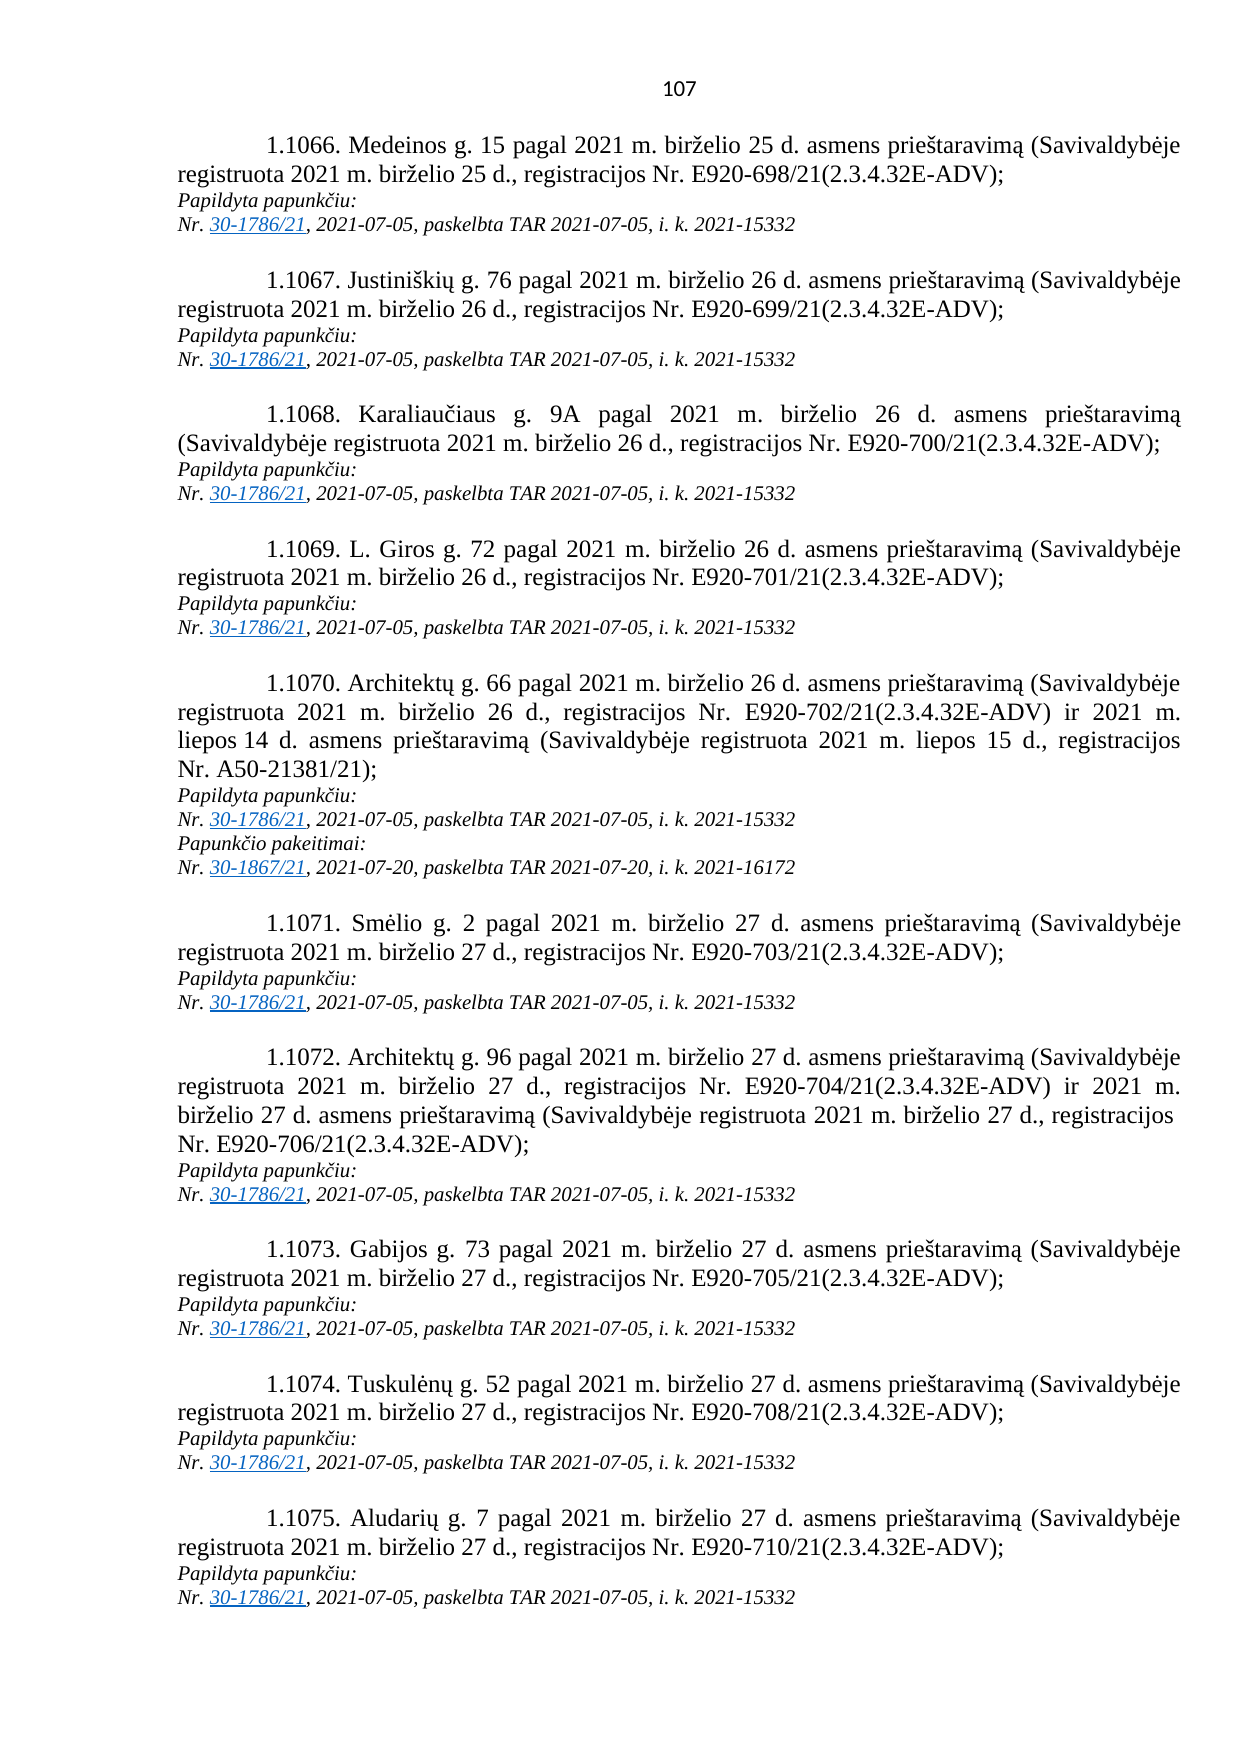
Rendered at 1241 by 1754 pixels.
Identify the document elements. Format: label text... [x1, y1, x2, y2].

text Nr. 30-1786/21, 2021-07-05, paskelbta TAR 2021-07-05, i. k. 2021-15332 [177, 347, 1181, 371]
text 1.1071. Smėlio g. 2 pagal 2021 m. birželio 27 d. asmens prieštaravimą (Savivaldybėje registruota 2021 m. birželio 27 d., registracijos Nr. E920-703/21(2.3.4.32E-ADV); [177, 908, 1181, 966]
text Papildyta papunkčiu: [177, 591, 1181, 615]
text Nr. 30-1786/21, 2021-07-05, paskelbta TAR 2021-07-05, i. k. 2021-15332 [177, 990, 1181, 1014]
text 1.1066. Medeinos g. 15 pagal 2021 m. birželio 25 d. asmens prieštaravimą (Savivaldybėje registruota 2021 m. birželio 25 d., registracijos Nr. E920-698/21(2.3.4.32E-ADV); [177, 131, 1181, 188]
text Papildyta papunkčiu: [177, 783, 1181, 807]
text 1.1072. Architektų g. 96 pagal 2021 m. birželio 27 d. asmens prieštaravimą (Savivaldybėje registruota 2021 m. birželio 27 d., registracijos Nr. E920-704/21(2.3.4.32E-ADV) ir 2021 m. birželio 27 d. asmens prieštaravimą (Savivaldybėje registruota 2021 m. birželio 27 d., registracijos Nr. E920-706/21(2.3.4.32E-ADV); [177, 1042, 1181, 1157]
text Nr. 30-1786/21, 2021-07-05, paskelbta TAR 2021-07-05, i. k. 2021-15332 [177, 1450, 1181, 1474]
text 1.1069. L. Giros g. 72 pagal 2021 m. birželio 26 d. asmens prieštaravimą (Savivaldybėje registruota 2021 m. birželio 26 d., registracijos Nr. E920-701/21(2.3.4.32E-ADV); [177, 534, 1181, 591]
text Nr. 30-1786/21, 2021-07-05, paskelbta TAR 2021-07-05, i. k. 2021-15332 [177, 481, 1181, 505]
text Papildyta papunkčiu: [177, 966, 1181, 990]
text Nr. 30-1786/21, 2021-07-05, paskelbta TAR 2021-07-05, i. k. 2021-15332 [177, 212, 1181, 236]
text 1.1075. Aludarių g. 7 pagal 2021 m. birželio 27 d. asmens prieštaravimą (Savivaldybėje registruota 2021 m. birželio 27 d., registracijos Nr. E920-710/21(2.3.4.32E-ADV); [177, 1503, 1181, 1561]
text Nr. 30-1786/21, 2021-07-05, paskelbta TAR 2021-07-05, i. k. 2021-15332 [177, 807, 1181, 831]
text 1.1073. Gabijos g. 73 pagal 2021 m. birželio 27 d. asmens prieštaravimą (Savivaldybėje registruota 2021 m. birželio 27 d., registracijos Nr. E920-705/21(2.3.4.32E-ADV); [177, 1234, 1181, 1292]
text Papildyta papunkčiu: [177, 322, 1181, 347]
text Papildyta papunkčiu: [177, 1157, 1181, 1182]
text 1.1068. Karaliaučiaus g. 9A pagal 2021 m. birželio 26 d. asmens prieštaravimą (Savivaldybėje registruota 2021 m. birželio 26 d., registracijos Nr. E920-700/21(2.3.4.32E-ADV); [177, 399, 1181, 457]
text Nr. 30-1786/21, 2021-07-05, paskelbta TAR 2021-07-05, i. k. 2021-15332 [177, 1182, 1181, 1206]
text Papildyta papunkčiu: [177, 457, 1181, 481]
text Nr. 30-1786/21, 2021-07-05, paskelbta TAR 2021-07-05, i. k. 2021-15332 [177, 1316, 1181, 1340]
text Nr. 30-1786/21, 2021-07-05, paskelbta TAR 2021-07-05, i. k. 2021-15332 [177, 615, 1181, 639]
text Papunkčio pakeitimai: [177, 831, 1181, 855]
text 1.1070. Architektų g. 66 pagal 2021 m. birželio 26 d. asmens prieštaravimą (Savivaldybėje registruota 2021 m. birželio 26 d., registracijos Nr. E920-702/21(2.3.4.32E-ADV) ir 2021 m. liepos 14 d. asmens prieštaravimą (Savivaldybėje registruota 2021 m. liepos 15 d., registracijos Nr. A50-21381/21); [177, 668, 1181, 783]
text Papildyta papunkčiu: [177, 1561, 1181, 1585]
text Papildyta papunkčiu: [177, 188, 1181, 212]
text Papildyta papunkčiu: [177, 1292, 1181, 1316]
text Nr. 30-1786/21, 2021-07-05, paskelbta TAR 2021-07-05, i. k. 2021-15332 [177, 1585, 1181, 1609]
text Nr. 30-1867/21, 2021-07-20, paskelbta TAR 2021-07-20, i. k. 2021-16172 [177, 855, 1181, 879]
text 1.1067. Justiniškių g. 76 pagal 2021 m. birželio 26 d. asmens prieštaravimą (Savivaldybėje registruota 2021 m. birželio 26 d., registracijos Nr. E920-699/21(2.3.4.32E-ADV); [177, 265, 1181, 322]
text Papildyta papunkčiu: [177, 1426, 1181, 1450]
text 1.1074. Tuskulėnų g. 52 pagal 2021 m. birželio 27 d. asmens prieštaravimą (Savivaldybėje registruota 2021 m. birželio 27 d., registracijos Nr. E920-708/21(2.3.4.32E-ADV); [177, 1369, 1181, 1426]
